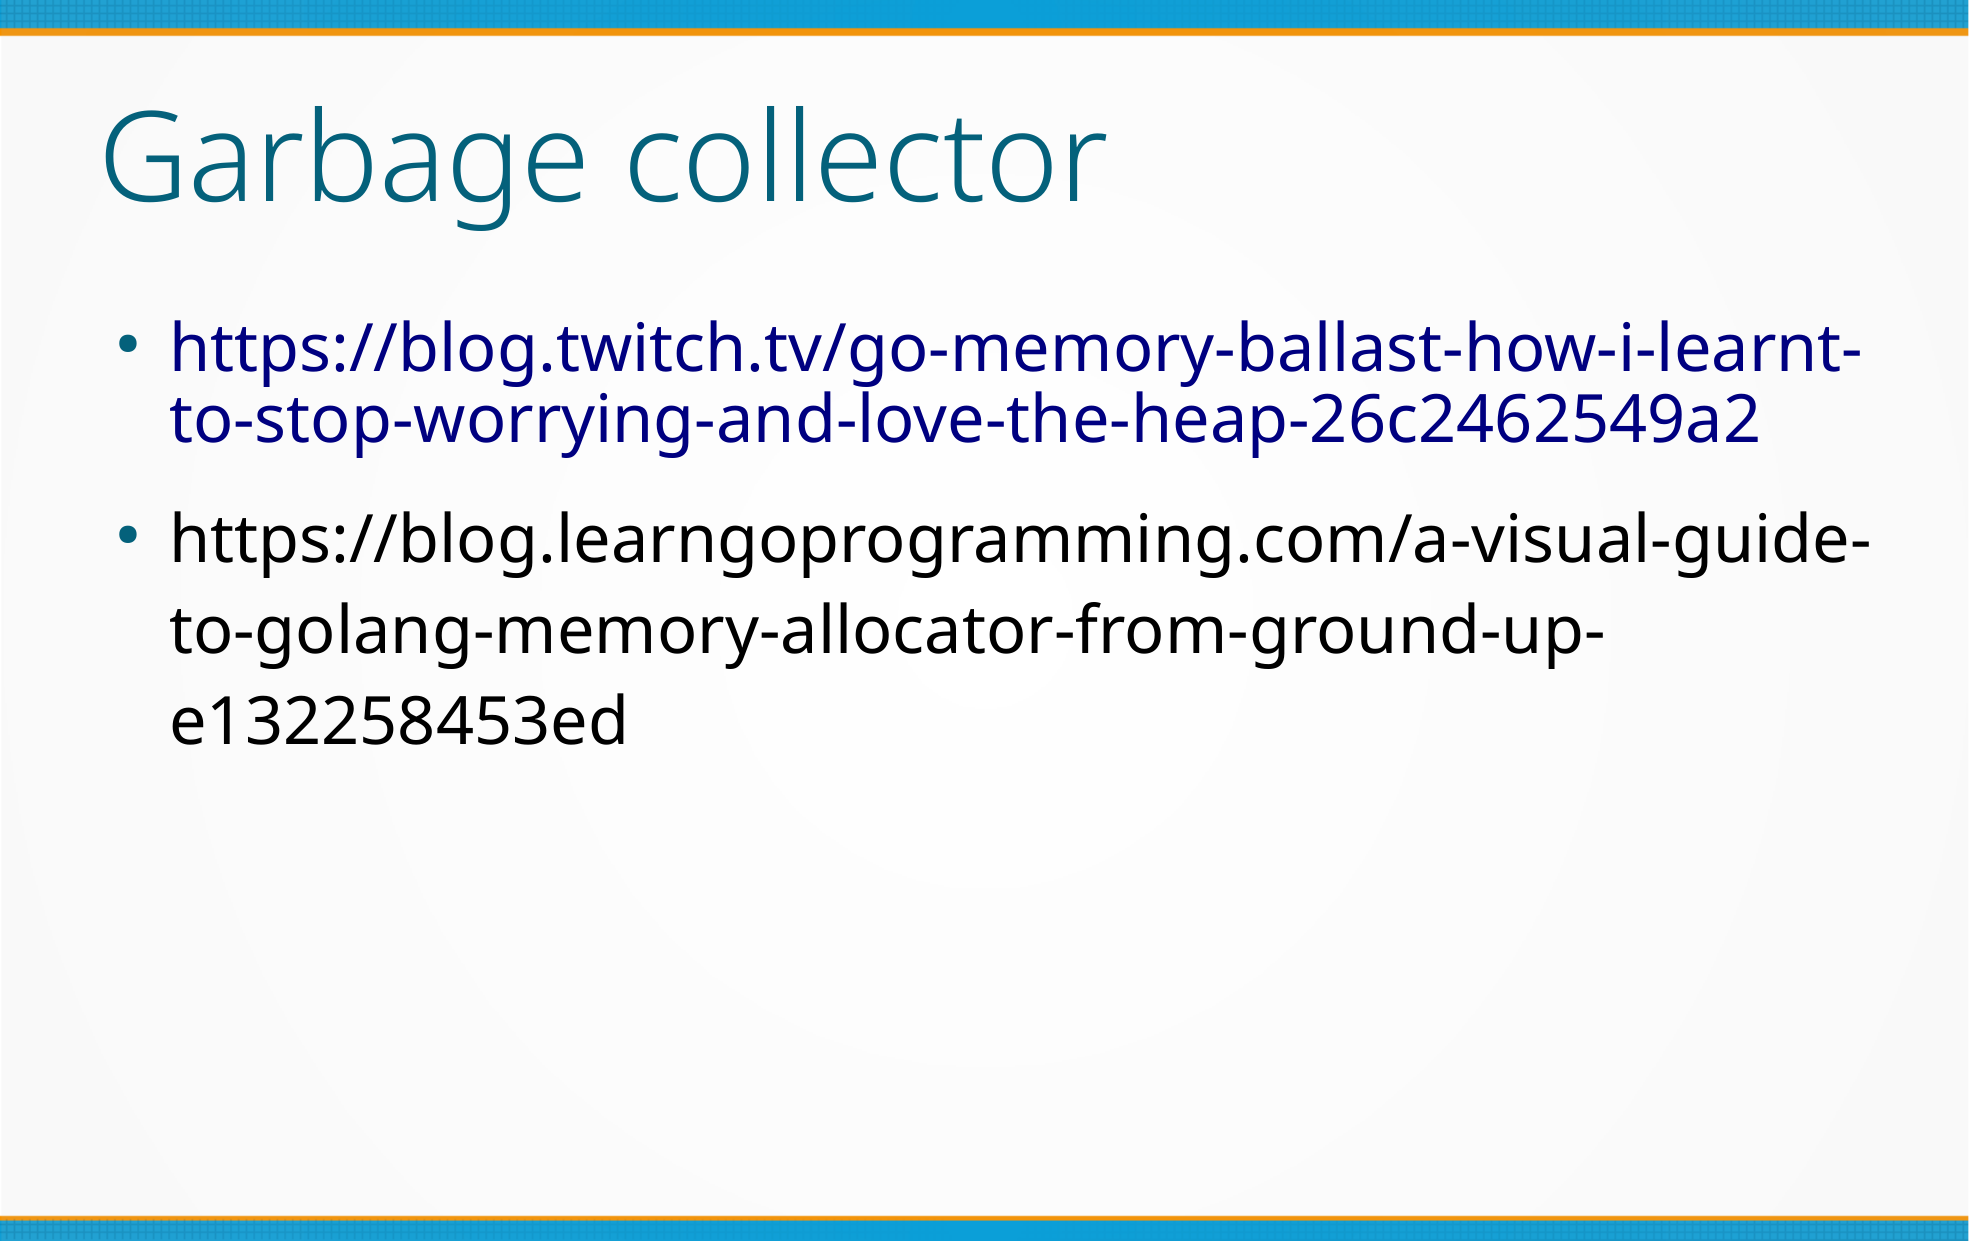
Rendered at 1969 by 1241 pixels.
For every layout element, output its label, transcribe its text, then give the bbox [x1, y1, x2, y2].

list https://blog.twitch.tv/go-memory-ballast-how-i-learnt-to-stop-worrying-and-love-the-heap-26c2462549a2 https://blog.learngoprogramming.com/a-visual-guide-to-golang-memory-allocator-from-ground-up-e132258453ed [98, 300, 1876, 1186]
title Garbage collector [98, 49, 1870, 257]
picture [0, 0, 1969, 1241]
